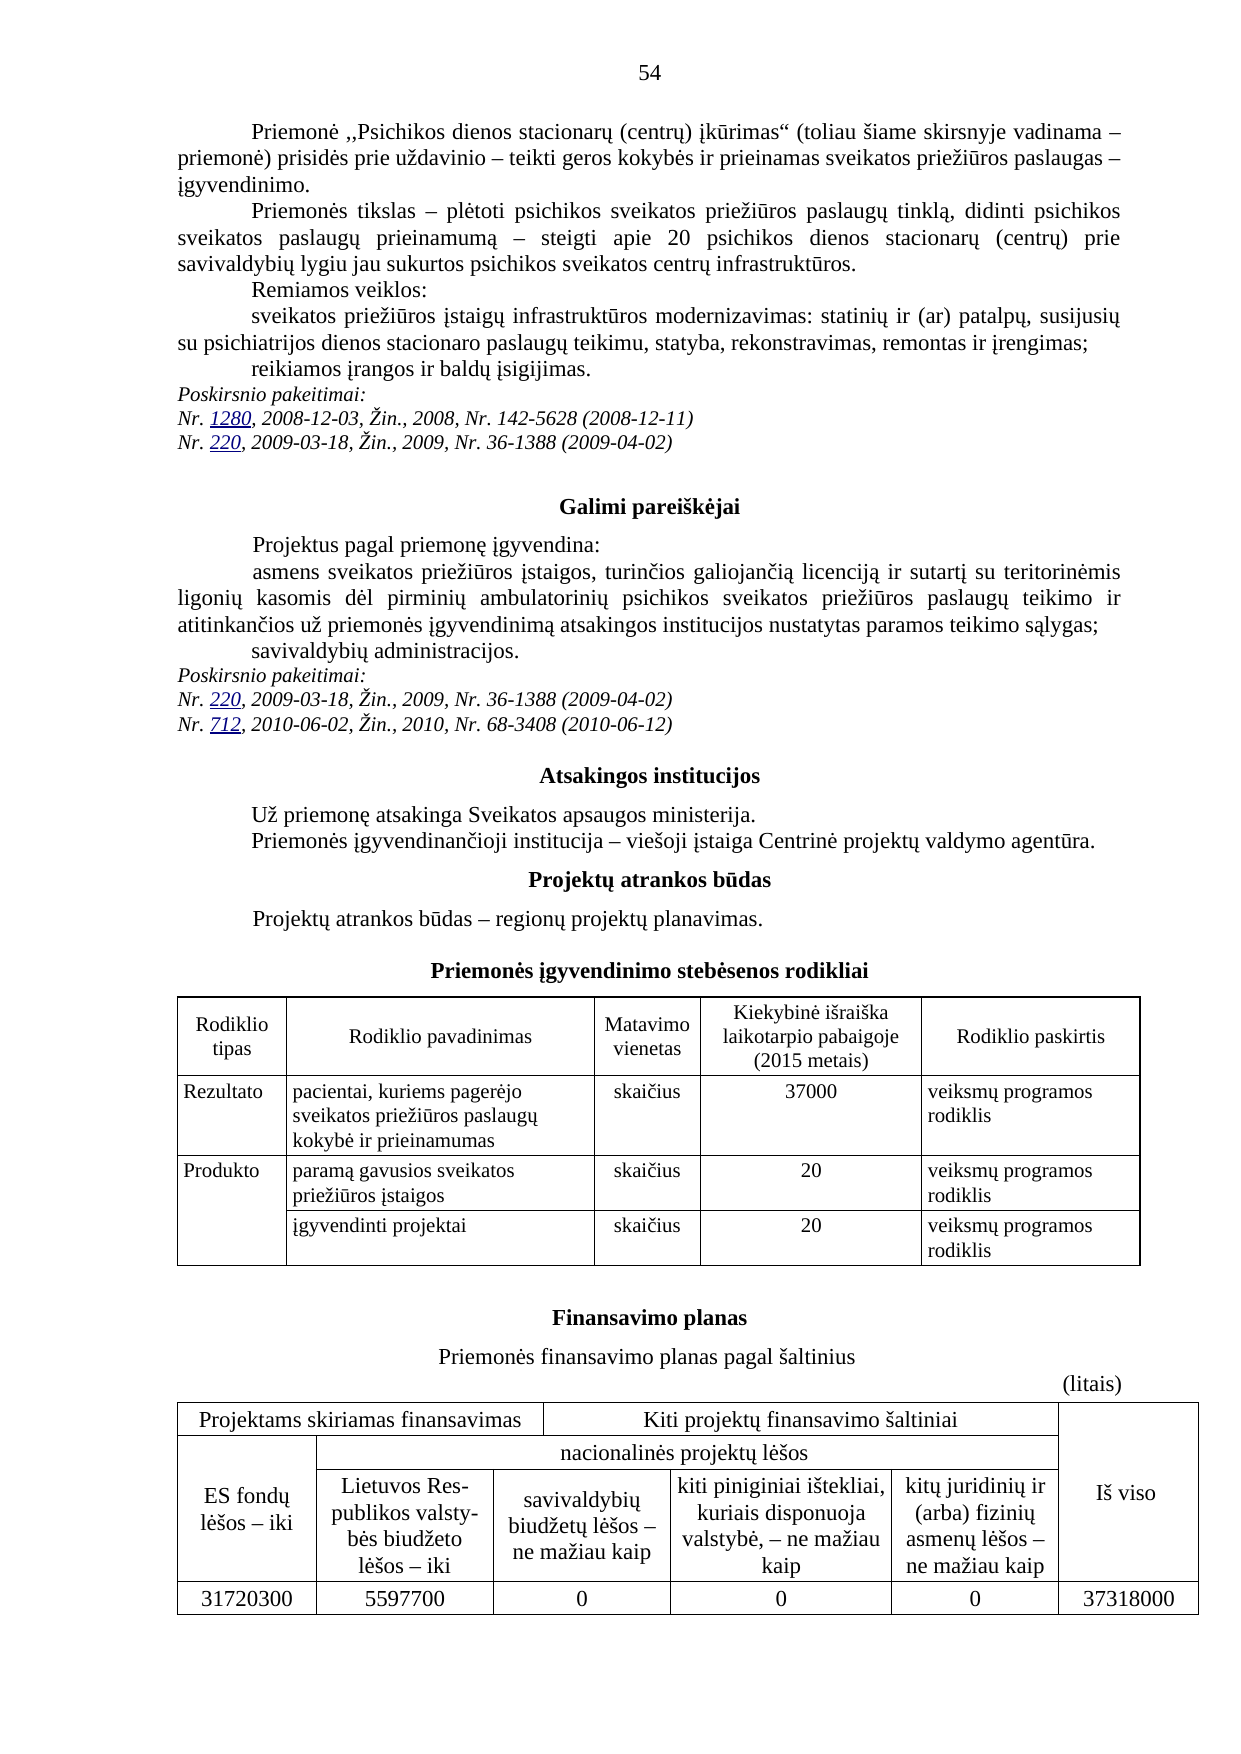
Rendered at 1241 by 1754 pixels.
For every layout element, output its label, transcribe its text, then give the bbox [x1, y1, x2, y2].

table_cell pacientai, kuriems pagerėjo sveikatos priežiūros paslaugų kokybė ir prieinamumas [287, 1076, 594, 1154]
text Finansavimo planas [177, 1304, 1122, 1331]
table_cell Rezultato [178, 1076, 286, 1154]
table_header Kiti projektų finansavimo šaltiniai [544, 1403, 1058, 1435]
table_cell 20 [701, 1156, 921, 1209]
text Projektų atrankos būdas – regionų projektų planavimas. [215, 905, 1122, 931]
text Galimi pareiškėjai [177, 493, 1122, 519]
text Poskirsnio pakeitimai: [177, 663, 1122, 687]
text Priemonė ,,Psichikos dienos stacionarų (centrų) įkūrimas“ (toliau šiame skirsnyje vadinama – priemonė) prisidės prie uždavinio – teikti geros kokybės ir prieinamas sveikatos priežiūros paslaugas – įgyvendinimo. [177, 118, 1122, 197]
table_cell skaičius [595, 1076, 700, 1154]
text asmens sveikatos priežiūros įstaigos, turinčios galiojančią licenciją ir sutartį su teritorinėmis ligonių kasomis dėl pirminių ambulatorinių psichikos sveikatos priežiūros paslaugų teikimo ir atitinkančios už priemonės įgyvendinimą atsakingos institucijos nustatytas paramos teikimo sąlygas; [177, 558, 1122, 637]
table_header Rodiklio paskirtis [922, 998, 1139, 1075]
table_header Rodiklio tipas [178, 998, 286, 1075]
table_cell 0 [892, 1582, 1058, 1614]
table_cell 37318000 [1059, 1582, 1198, 1614]
text Nr. 220, 2009-03-18, Žin., 2009, Nr. 36-1388 (2009-04-02) [177, 687, 1122, 711]
table_cell ES fondų lėšos – iki [178, 1436, 316, 1581]
table_cell 0 [494, 1582, 670, 1614]
text Nr. 220, 2009-03-18, Žin., 2009, Nr. 36-1388 (2009-04-02) [177, 430, 1122, 454]
table_cell kiti piniginiai ištekliai, kuriais disponuoja valstybė, – ne mažiau kaip [671, 1470, 891, 1581]
text Projektų atrankos būdas [177, 866, 1122, 892]
table_cell įgyvendinti projektai [287, 1211, 594, 1264]
table_cell paramą gavusios sveikatos priežiūros įstaigos [287, 1156, 594, 1209]
table_header Iš viso [1059, 1403, 1198, 1581]
table_cell veiksmų programos rodiklis [922, 1076, 1139, 1154]
text savivaldybių administracijos. [177, 637, 1122, 663]
text Poskirsnio pakeitimai: [177, 382, 1122, 406]
text Priemonės įgyvendinimo stebėsenos rodikliai [177, 957, 1122, 984]
text Nr. 712, 2010-06-02, Žin., 2010, Nr. 68-3408 (2010-06-12) [177, 711, 1122, 736]
text Priemonės finansavimo planas pagal šaltinius [177, 1343, 1122, 1369]
text Nr. 1280, 2008-12-03, Žin., 2008, Nr. 142-5628 (2008-12-11) [177, 406, 1122, 430]
table_cell Lietuvos Res­publikos valsty­bės biudžeto lėšos – iki [317, 1470, 493, 1581]
table_cell skaičius [595, 1156, 700, 1209]
table_cell 5597700 [317, 1582, 493, 1614]
table_header Kiekybinė išraiška laikotarpio pabaigoje (2015 metais) [701, 998, 921, 1075]
text Remiamos veiklos: [177, 276, 1122, 303]
table_cell Produkto [178, 1156, 286, 1264]
text Atsakingos institucijos [177, 762, 1122, 788]
text Priemonės tikslas – plėtoti psichikos sveikatos priežiūros paslaugų tinklą, didinti psichikos sveikatos paslaugų prieinamumą – steigti apie 20 psichikos dienos stacionarų (centrų) prie savivaldybių lygiu jau sukurtos psichikos sveikatos centrų infrastruktūros. [177, 197, 1122, 276]
table_cell savivaldybių biudžetų lėšos – ne mažiau kaip [494, 1470, 670, 1581]
text Priemonės įgyvendinančioji institucija – viešoji įstaiga Centrinė projektų valdymo agentūra. [177, 827, 1122, 853]
table_cell 37000 [701, 1076, 921, 1154]
text (litais) [177, 1369, 1122, 1396]
table_header Matavimo vienetas [595, 998, 700, 1075]
text sveikatos priežiūros įstaigų infrastruktūros modernizavimas: statinių ir (ar) patalpų, susijusių su psichiatrijos dienos stacionaro paslaugų teikimu, statyba, rekonstravimas, remontas ir įrengimas; [177, 303, 1122, 355]
table_header Projektams skiriamas finansavimas [178, 1403, 543, 1435]
table_cell veiksmų programos rodiklis [922, 1211, 1139, 1264]
table_cell 0 [671, 1582, 891, 1614]
text Projektus pagal priemonę įgyvendina: [177, 532, 1122, 558]
table_cell 20 [701, 1211, 921, 1264]
table_cell nacionalinės projektų lėšos [317, 1436, 1058, 1469]
text Už priemonę atsakinga Sveikatos apsaugos ministerija. [177, 801, 1122, 827]
table_cell veiksmų programos rodiklis [922, 1156, 1139, 1209]
table_cell kitų juridinių ir (arba) fizinių asmenų lėšos – ne mažiau kaip [892, 1470, 1058, 1581]
text reikiamos įrangos ir baldų įsigijimas. [177, 355, 1122, 382]
table_header Rodiklio pavadinimas [287, 998, 594, 1075]
table_cell skaičius [595, 1211, 700, 1264]
table_cell 31720300 [178, 1582, 316, 1614]
